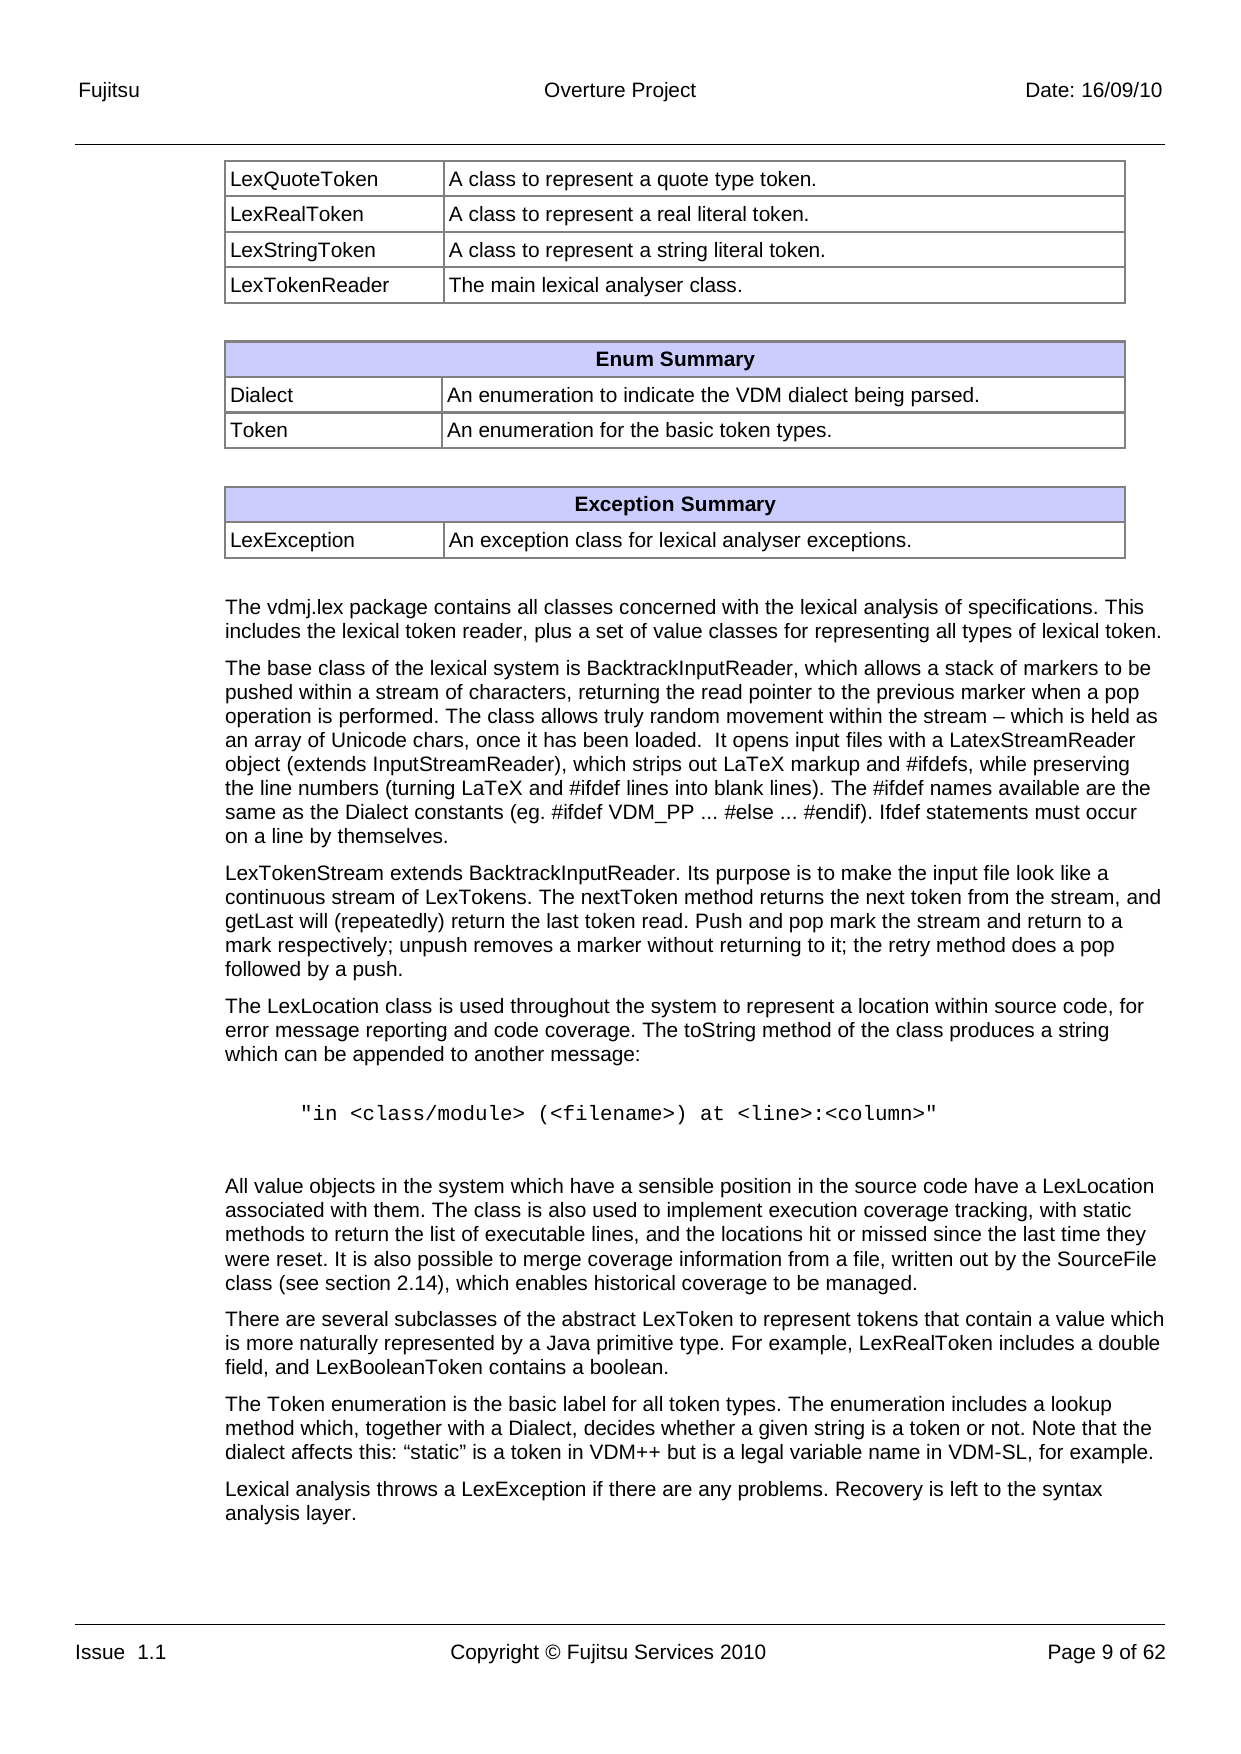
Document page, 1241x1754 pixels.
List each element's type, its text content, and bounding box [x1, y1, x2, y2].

table_header Enum Summary [226, 343, 1124, 376]
text The LexLocation class is used throughout the system to represent a location within source code, for error message reporting and code coverage. The toString method of the class produces a string which can be appended to another message: [225, 994, 1165, 1066]
table_cell A class to represent a real literal token. [445, 197, 1124, 231]
table_cell An exception class for lexical analyser exceptions. [445, 523, 1124, 557]
text The vdmj.lex package contains all classes concerned with the lexical analysis of specifications. This includes the lexical token reader, plus a set of value classes for representing all types of lexical token. [225, 595, 1165, 643]
table_header Exception Summary [226, 488, 1124, 521]
table_cell An enumeration for the basic token types. [443, 414, 1124, 447]
table_cell LexQuoteToken [226, 162, 443, 195]
table_cell Token [226, 414, 441, 447]
text Lexical analysis throws a LexException if there are any problems. Recovery is left to the syntax analysis layer. [225, 1476, 1165, 1524]
text The Token enumeration is the basic label for all token types. The enumeration includes a lookup method which, together with a Dialect, decides whether a given string is a token or not. Note that the dialect affects this: “static” is a token in VDM++ but is a legal variable name in VDM-SL, for example. [225, 1392, 1165, 1464]
table_cell LexTokenReader [226, 268, 443, 302]
table_cell An enumeration to indicate the VDM dialect being parsed. [443, 378, 1124, 411]
text All value objects in the system which have a sensible position in the source code have a LexLocation associated with them. The class is also used to implement execution coverage tracking, with static methods to return the list of executable lines, and the locations hit or missed since the last time they were reset. It is also possible to merge coverage information from a file, written out by the SourceFile class (see section 2.14), which enables historical coverage to be managed. [225, 1174, 1165, 1294]
table_cell LexStringToken [226, 233, 443, 266]
table_cell LexRealToken [226, 197, 443, 231]
text LexTokenStream extends BacktrackInputReader. Its purpose is to make the input file look like a continuous stream of LexTokens. The nextToken method returns the next token from the stream, and getLast will (repeatedly) return the last token read. Push and pop mark the stream and return to a mark respectively; unpush removes a marker without returning to it; the retry method does a pop followed by a push. [225, 861, 1165, 981]
text There are several subclasses of the abstract LexToken to represent tokens that contain a value which is more naturally represented by a Java primitive type. For example, LexRealToken includes a double field, and LexBooleanToken contains a boolean. [225, 1307, 1165, 1379]
table_cell A class to represent a quote type token. [445, 162, 1124, 195]
text "in <class/module> (<filename>) at <line>:<column>" [225, 1102, 1165, 1126]
table_cell The main lexical analyser class. [445, 268, 1124, 302]
table_cell A class to represent a string literal token. [445, 233, 1124, 266]
table_cell Dialect [226, 378, 441, 411]
text The base class of the lexical system is BacktrackInputReader, which allows a stack of markers to be pushed within a stream of characters, returning the read pointer to the previous marker when a pop operation is performed. The class allows truly random movement within the stream – which is held as an array of Unicode chars, once it has been loaded. It opens input files with a LatexStreamReader object (extends InputStreamReader), which strips out LaTeX markup and #ifdefs, while preserving the line numbers (turning LaTeX and #ifdef lines into blank lines). The #ifdef names available are the same as the Dialect constants (eg. #ifdef VDM_PP ... #else ... #endif). Ifdef statements must occur on a line by themselves. [225, 656, 1165, 848]
table_cell LexException [226, 523, 443, 557]
